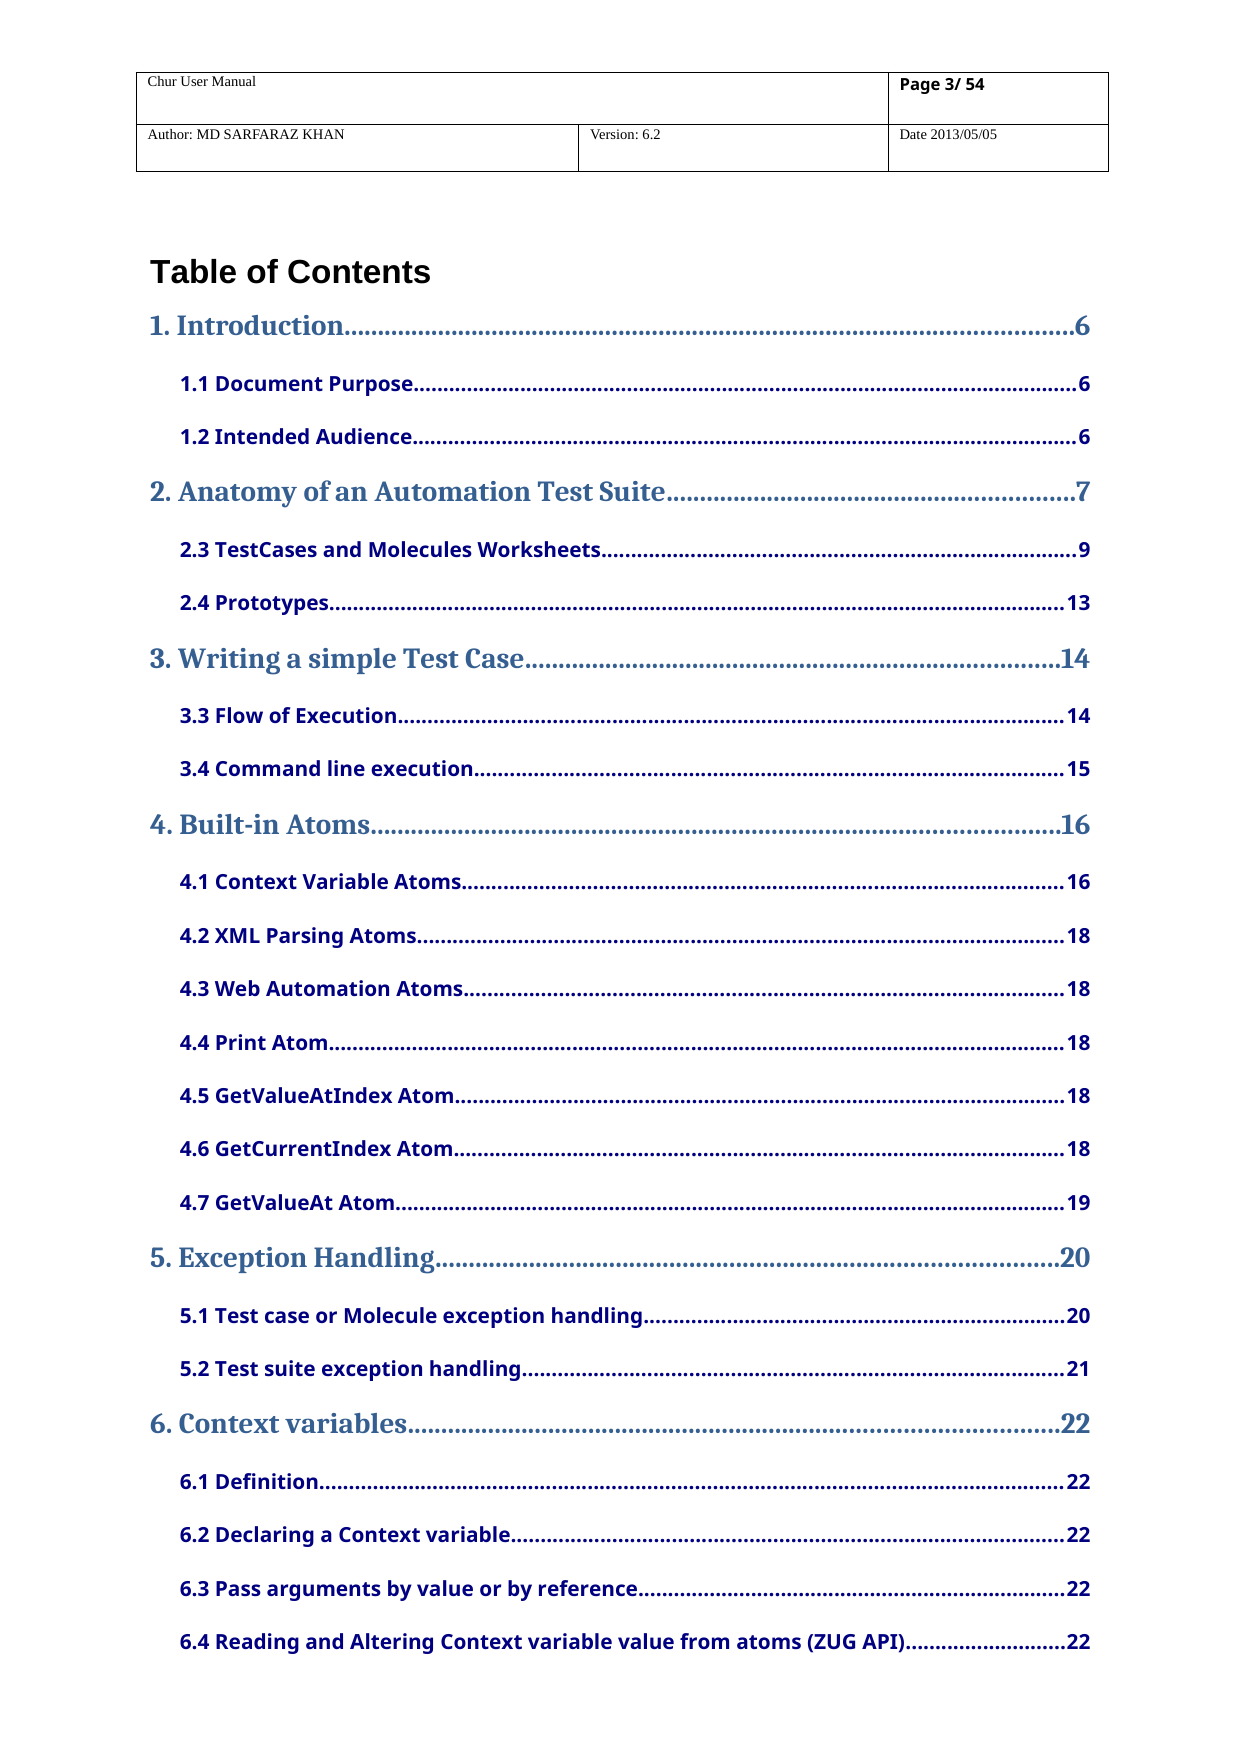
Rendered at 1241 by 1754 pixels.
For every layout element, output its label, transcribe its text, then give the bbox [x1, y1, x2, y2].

text 4.5 GetValueAtIndex Atom 18 [179, 1081, 1090, 1109]
text 4.7 GetValueAt Atom 19 [179, 1188, 1090, 1216]
text 4. Built-in Atoms 16 [150, 808, 1090, 842]
text 4.3 Web Automation Atoms 18 [179, 974, 1090, 1003]
text 1. Introduction 6 [150, 309, 1090, 343]
text 2.3 TestCases and Molecules Worksheets 9 [179, 535, 1090, 563]
text 2.4 Prototypes 13 [179, 588, 1090, 617]
text 6.1 Definition 22 [179, 1467, 1090, 1496]
text 4.6 GetCurrentIndex Atom 18 [179, 1134, 1090, 1163]
text 1.2 Intended Audience 6 [179, 422, 1090, 451]
text 6.3 Pass arguments by value or by reference 22 [179, 1574, 1090, 1602]
text 3.4 Command line execution 15 [179, 754, 1090, 783]
text 6. Context variables 22 [150, 1408, 1090, 1441]
text 4.1 Context Variable Atoms 16 [179, 867, 1090, 896]
text 4.2 XML Parsing Atoms 18 [179, 921, 1090, 949]
text 5.1 Test case or Molecule exception handling 20 [179, 1301, 1090, 1329]
text 1.1 Document Purpose 6 [179, 369, 1090, 397]
text 6.2 Declaring a Context variable 22 [179, 1521, 1090, 1549]
text 2. Anatomy of an Automation Test Suite 7 [150, 476, 1090, 509]
text 5. Exception Handling 20 [150, 1241, 1090, 1275]
subtitle Table of Contents [150, 253, 1090, 291]
text 3.3 Flow of Execution 14 [179, 701, 1090, 729]
text 3. Writing a simple Test Case 14 [150, 642, 1090, 675]
text 4.4 Print Atom 18 [179, 1028, 1090, 1056]
text 6.4 Reading and Altering Context variable value from atoms (ZUG API) 22 [179, 1627, 1090, 1656]
text 5.2 Test suite exception handling 21 [179, 1354, 1090, 1383]
